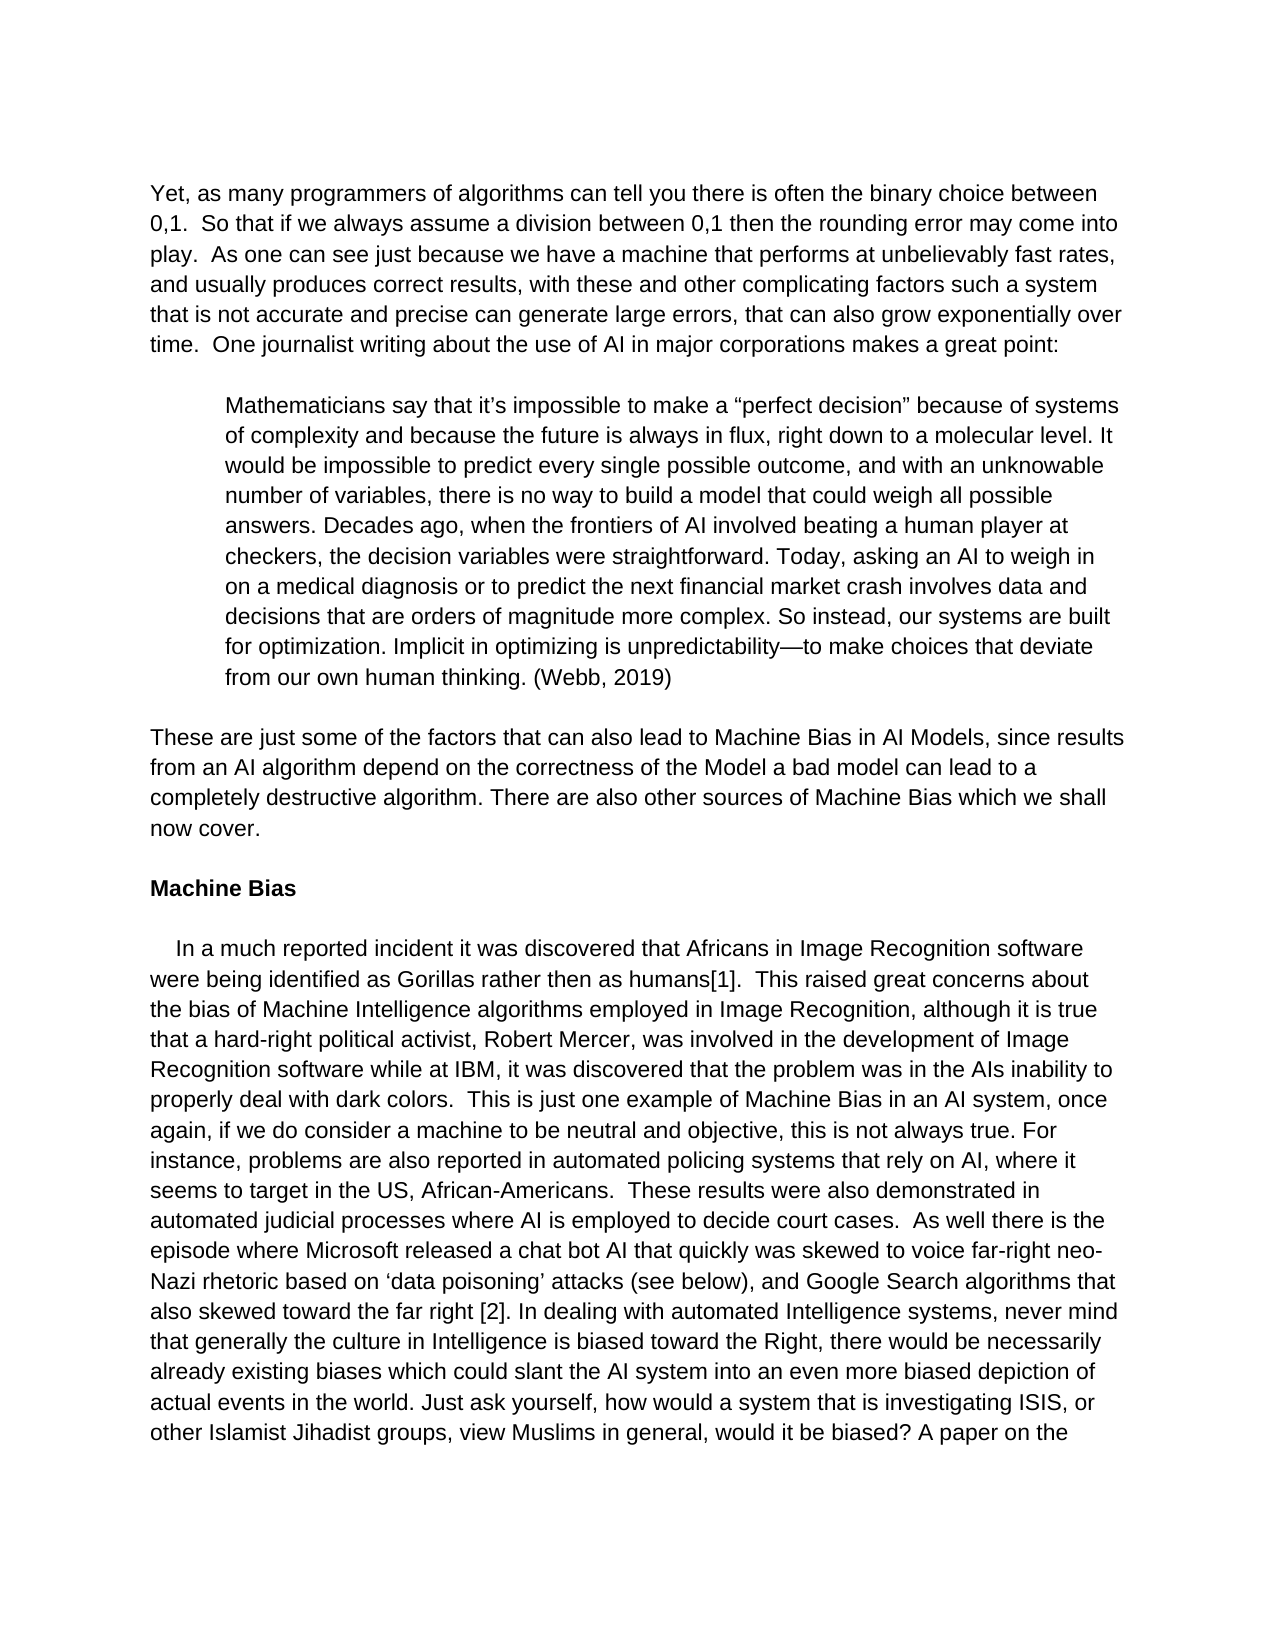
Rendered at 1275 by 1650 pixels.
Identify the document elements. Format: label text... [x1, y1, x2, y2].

text Machine Bias In a much reported incident it was discovered that Africans in Image Recognition software were being identified as Gorillas rather then as humans[1]. This raised great concerns about the bias of Machine Intelligence algorithms employed in Image Recognition, although it is true that a hard-right political activist, Robert Mercer, was involved in the development of Image Recognition software while at IBM, it was discovered that the problem was in the AIs inability to properly deal with dark colors. This is just one example of Machine Bias in an AI system, once again, if we do consider a machine to be neutral and objective, this is not always true. For instance, problems are also reported in automated policing systems that rely on AI, where it seems to target in the US, African-Americans. These results were also demonstrated in automated judicial processes where AI is employed to decide court cases. As well there is the episode where Microsoft released a chat bot AI that quickly was skewed to voice far-right neo-Nazi rhetoric based on ‘data poisoning’ attacks (see below), and Google Search algorithms that also skewed toward the far right [2]. In dealing with automated Intelligence systems, never mind that generally the culture in Intelligence is biased toward the Right, there would be necessarily already existing biases which could slant the AI system into an even more biased depiction of actual events in the world. Just ask yourself, how would a system that is investigating ISIS, or other Islamist Jihadist groups, view Muslims in general, would it be biased? A paper on the [150, 875, 1125, 1445]
text These are just some of the factors that can also lead to Machine Bias in AI Models, since results from an AI algorithm depend on the correctness of the Model a bad model can lead to a completely destructive algorithm. There are also other sources of Machine Bias which we shall now cover. [150, 724, 1125, 841]
text Mathematicians say that it’s impossible to make a “perfect decision” because of systems of complexity and because the future is always in flux, right down to a molecular level. It would be impossible to predict every single possible outcome, and with an unknowable number of variables, there is no way to build a model that could weigh all possible answers. Decades ago, when the frontiers of AI involved beating a human player at checkers, the decision variables were straightforward. Today, asking an AI to weigh in on a medical diagnosis or to predict the next financial market crash involves data and decisions that are orders of magnitude more complex. So instead, our systems are built for optimization. Implicit in optimizing is unpredictability—to make choices that deviate from our own human thinking. (Webb, 2019) [225, 392, 1125, 690]
text Yet, as many programmers of algorithms can tell you there is often the binary choice between 0,1. So that if we always assume a division between 0,1 then the rounding error may come into play. As one can see just because we have a machine that performs at unbelievably fast rates, and usually produces correct results, with these and other complicating factors such a system that is not accurate and precise can generate large errors, that can also grow exponentially over time. One journalist writing about the use of AI in major corporations makes a great point: [150, 180, 1125, 358]
